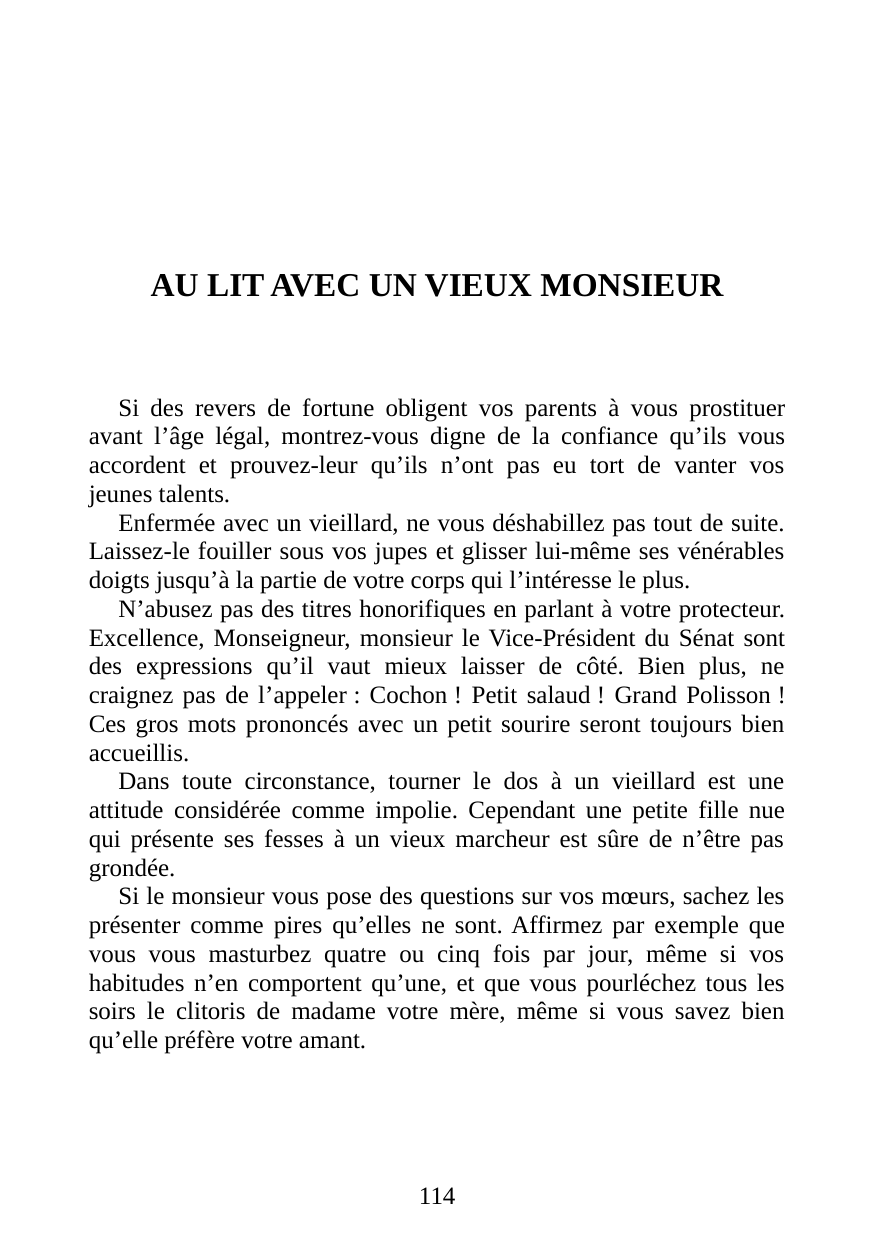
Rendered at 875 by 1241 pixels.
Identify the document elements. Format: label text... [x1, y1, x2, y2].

text Si des revers de fortune obligent vos parents à vous prostituer avant l’âge légal, montrez-vous digne de la confiance qu’ils vous accordent et prouvez-leur qu’ils n’ont pas eu tort de vanter vos jeunes talents. [88, 393, 786, 508]
text N’abusez pas des titres honorifiques en parlant à votre protecteur. Excellence, Monseigneur, monsieur le Vice-Président du Sénat sont des expressions qu’il vaut mieux laisser de côté. Bien plus, ne craignez pas de l’appeler : Cochon ! Petit salaud ! Grand Polisson ! Ces gros mots prononcés avec un petit sourire seront toujours bien accueillis. [88, 594, 786, 766]
text Enfermée avec un vieillard, ne vous déshabillez pas tout de suite. Laissez-le fouiller sous vos jupes et glisser lui-même ses vénérables doigts jusqu’à la partie de votre corps qui l’intéresse le plus. [88, 508, 786, 594]
text Si le monsieur vous pose des questions sur vos mœurs, sachez les présenter comme pires qu’elles ne sont. Affirmez par exemple que vous vous masturbez quatre ou cinq fois par jour, même si vos habitudes n’en comportent qu’une, et que vous pourléchez tous les soirs le clitoris de madame votre mère, même si vous savez bien qu’elle préfère votre amant. [88, 881, 786, 1054]
text Dans toute circonstance, tourner le dos à un vieillard est une attitude considérée comme impolie. Cependant une petite fille nue qui présente ses fesses à un vieux marcheur est sûre de n’être pas grondée. [88, 766, 786, 881]
subtitle AU LIT AVEC UN VIEUX MONSIEUR [88, 266, 786, 304]
